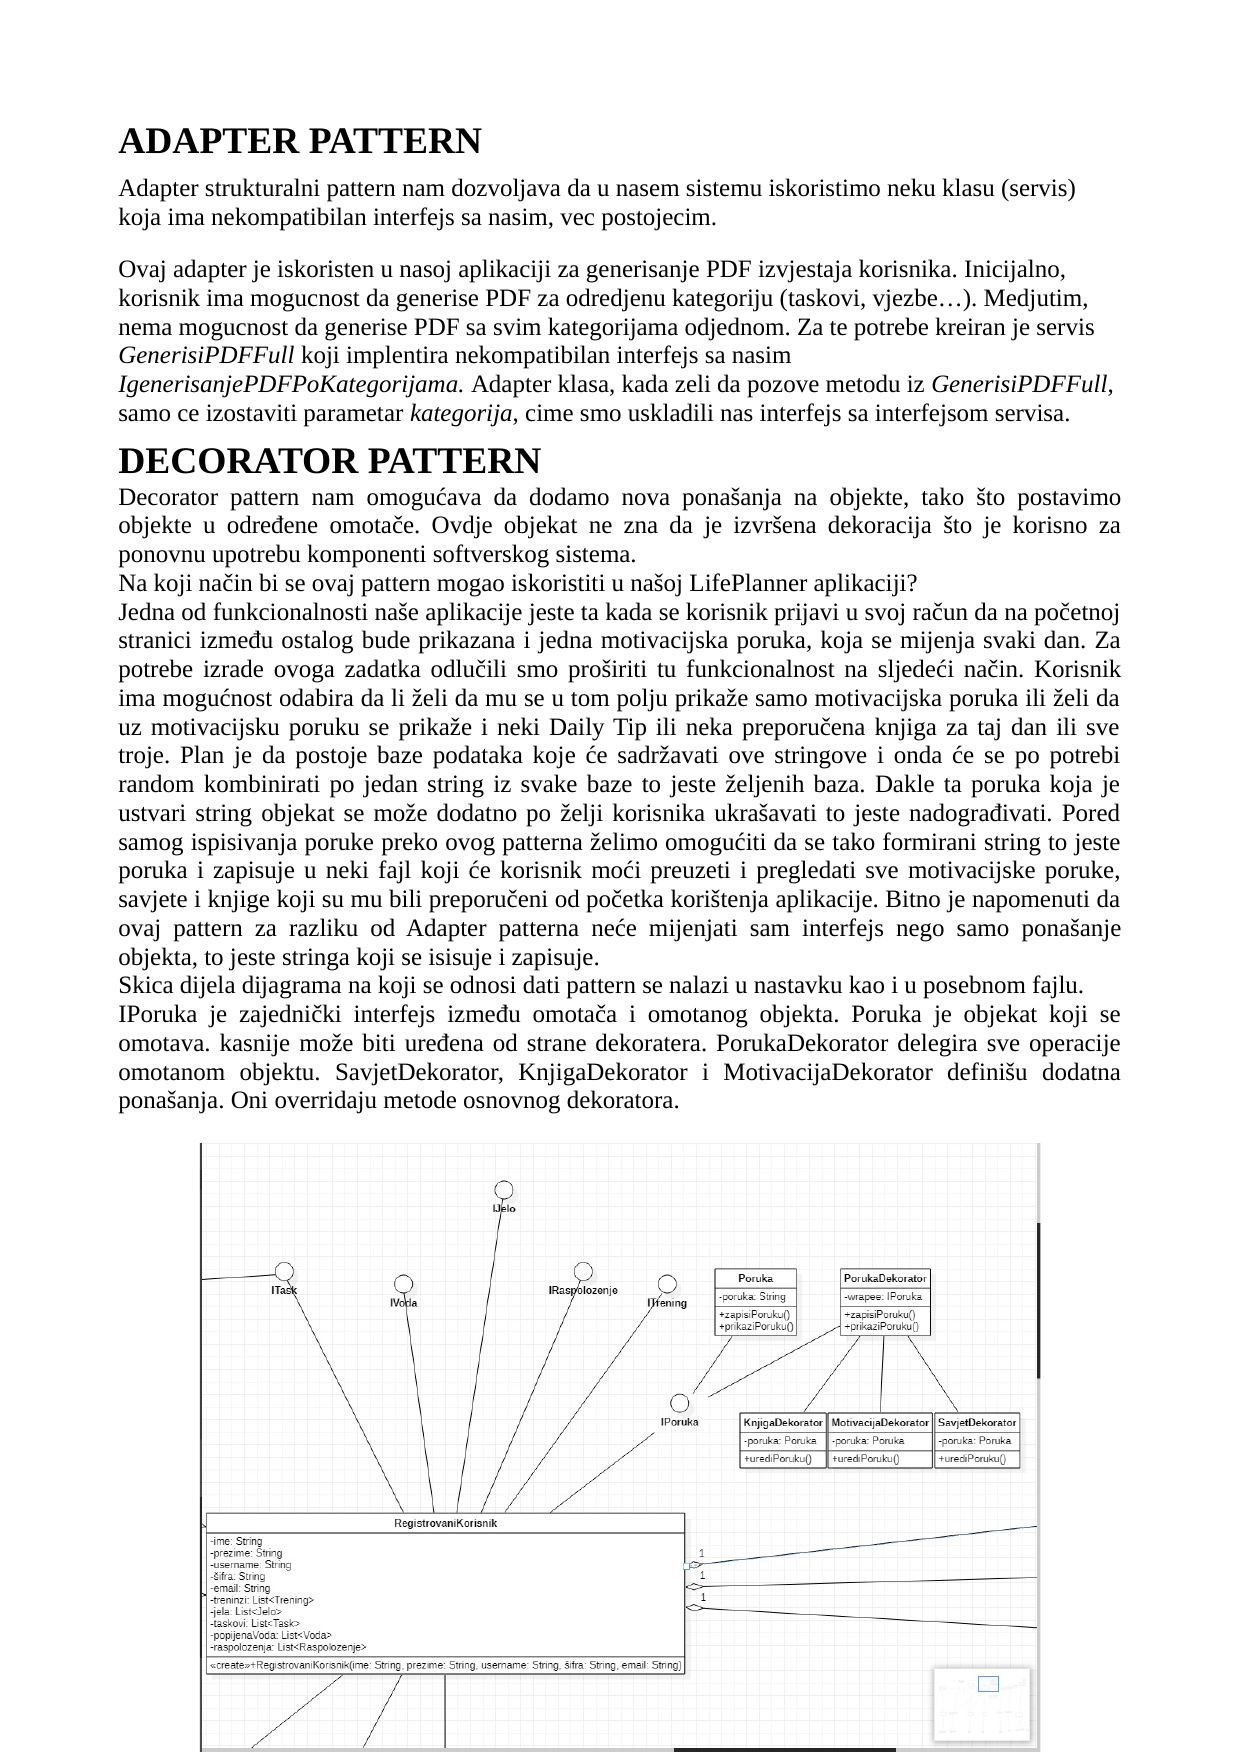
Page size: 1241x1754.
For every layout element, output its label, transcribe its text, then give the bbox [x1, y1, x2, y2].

text DECORATOR PATTERN [118, 439, 1122, 482]
text Skica dijela dijagrama na koji se odnosi dati pattern se nalazi u nastavku kao i u posebnom fajlu. [118, 971, 1122, 999]
text Na koji način bi se ovaj pattern mogao iskoristiti u našoj LifePlanner aplikaciji? [118, 568, 1122, 597]
text ADAPTER PATTERN [118, 118, 1122, 161]
text Adapter strukturalni pattern nam dozvoljava da u nasem sistemu iskoristimo neku klasu (servis) koja ima nekompatibilan interfejs sa nasim, vec postojecim. [118, 173, 1122, 231]
picture [199, 1143, 1041, 1752]
text Jedna od funkcionalnosti naše aplikacije jeste ta kada se korisnik prijavi u svoj račun da na početnoj stranici između ostalog bude prikazana i jedna motivacijska poruka, koja se mijenja svaki dan. Za potrebe izrade ovoga zadatka odlučili smo proširiti tu funkcionalnost na sljedeći način. Korisnik ima mogućnost odabira da li želi da mu se u tom polju prikaže samo motivacijska poruka ili želi da uz motivacijsku poruku se prikaže i neki Daily Tip ili neka preporučena knjiga za taj dan ili sve troje. Plan je da postoje baze podataka koje će sadržavati ove stringove i onda će se po potrebi random kombinirati po jedan string iz svake baze to jeste željenih baza. Dakle ta poruka koja je ustvari string objekat se može dodatno po želji korisnika ukrašavati to jeste nadograđivati. Pored samog ispisivanja poruke preko ovog patterna želimo omogućiti da se tako formirani string to jeste poruka i zapisuje u neki fajl koji će korisnik moći preuzeti i pregledati sve motivacijske poruke, savjete i knjige koji su mu bili preporučeni od početka korištenja aplikacije. Bitno je napomenuti da ovaj pattern za razliku od Adapter patterna neće mijenjati sam interfejs nego samo ponašanje objekta, to jeste stringa koji se isisuje i zapisuje. [118, 597, 1122, 971]
text Ovaj adapter je iskoristen u nasoj aplikaciji za generisanje PDF izvjestaja korisnika. Inicijalno, korisnik ima mogucnost da generise PDF za odredjenu kategoriju (taskovi, vjezbe…). Medjutim, nema mogucnost da generise PDF sa svim kategorijama odjednom. Za te potrebe kreiran je servis GenerisiPDFFull koji implentira nekompatibilan interfejs sa nasim IgenerisanjePDFPoKategorijama. Adapter klasa, kada zeli da pozove metodu iz GenerisiPDFFull, samo ce izostaviti parametar kategorija, cime smo uskladili nas interfejs sa interfejsom servisa. [118, 254, 1122, 427]
text IPoruka je zajednički interfejs između omotača i omotanog objekta. Poruka je objekat koji se omotava. kasnije može biti uređena od strane dekoratera. PorukaDekorator delegira sve operacije omotanom objektu. SavjetDekorator, KnjigaDekorator i MotivacijaDekorator definišu dodatna ponašanja. Oni overridaju metode osnovnog dekoratora. [118, 999, 1122, 1114]
text Decorator pattern nam omogućava da dodamo nova ponašanja na objekte, tako što postavimo objekte u određene omotače. Ovdje objekat ne zna da je izvršena dekoracija što je korisno za ponovnu upotrebu komponenti softverskog sistema. [118, 482, 1122, 568]
